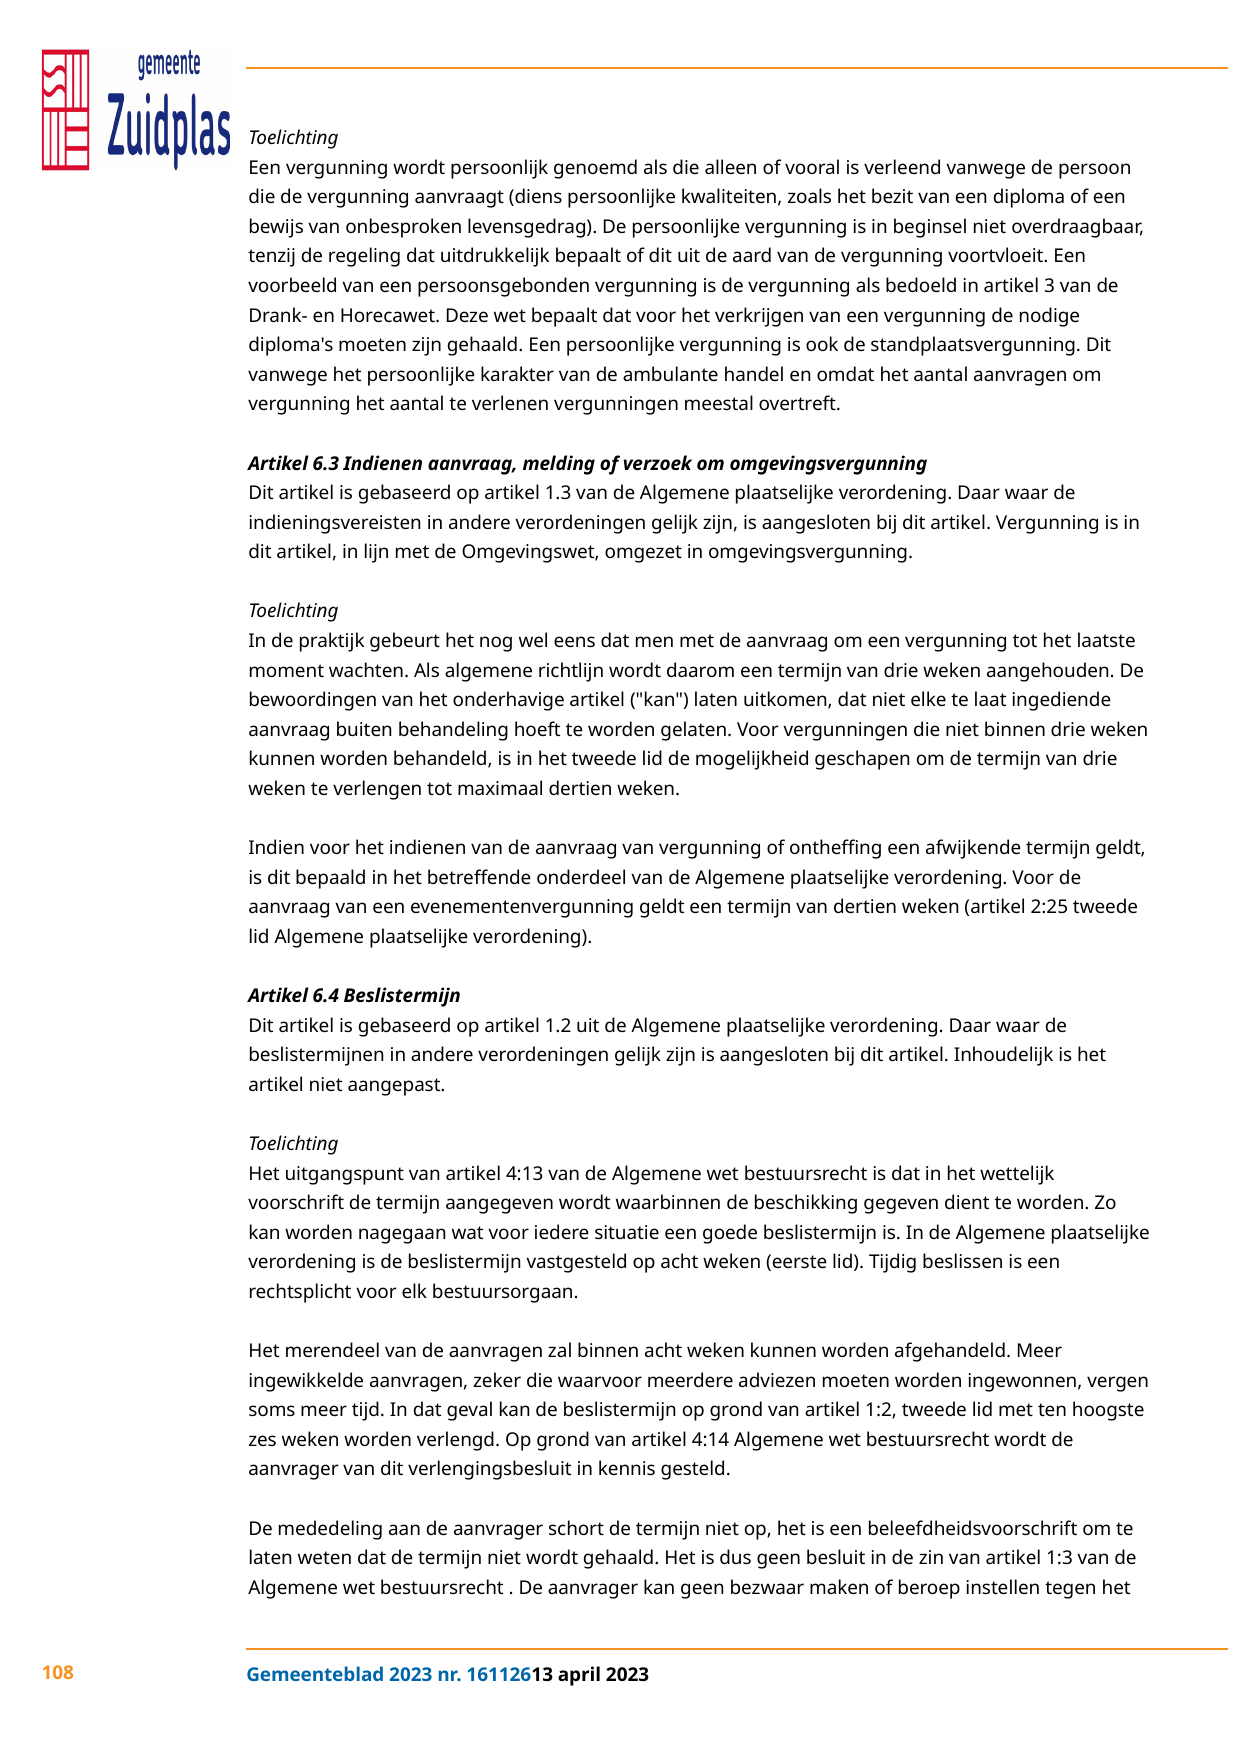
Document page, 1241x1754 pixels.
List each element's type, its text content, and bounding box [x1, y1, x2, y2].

text Artikel 6.4 Beslistermijn [248, 982, 1152, 1008]
text Dit artikel is gebaseerd op artikel 1.3 van de Algemene plaatselijke verordening. Daar waar de indieningsvereisten in andere verordeningen gelijk zijn, is aangesloten bij dit artikel. Vergunning is in dit artikel, in lijn met de Omgevingswet, omgezet in omgevingsvergunning. [248, 479, 1152, 564]
picture [41, 47, 231, 172]
text Toelichting [248, 1130, 1152, 1156]
text Indien voor het indienen van de aanvraag van vergunning of ontheffing een afwijkende termijn geldt, is dit bepaald in het betreffende onderdeel van de Algemene plaatselijke verordening. Voor de aanvraag van een evenementenvergunning geldt een termijn van dertien weken (artikel 2:25 tweede lid Algemene plaatselijke verordening). [248, 834, 1152, 949]
text Toelichting [248, 598, 1152, 623]
text De mededeling aan de aanvrager schort de termijn niet op, het is een beleefdheidsvoorschrift om te laten weten dat de termijn niet wordt gehaald. Het is dus geen besluit in de zin van artikel 1:3 van de Algemene wet bestuursrecht . De aanvrager kan geen bezwaar maken of beroep instellen tegen het [248, 1515, 1152, 1600]
text Een vergunning wordt persoonlijk genoemd als die alleen of vooral is verleend vanwege de persoon die de vergunning aanvraagt (diens persoonlijke kwaliteiten, zoals het bezit van een diploma of een bewijs van onbesproken levensgedrag). De persoonlijke vergunning is in beginsel niet overdraagbaar, tenzij de regeling dat uitdrukkelijk bepaalt of dit uit de aard van de vergunning voortvloeit. Een voorbeeld van een persoonsgebonden vergunning is de vergunning als bedoeld in artikel 3 van de Drank- en Horecawet. Deze wet bepaalt dat voor het verkrijgen van een vergunning de nodige diploma's moeten zijn gehaald. Een persoonlijke vergunning is ook de standplaatsvergunning. Dit vanwege het persoonlijke karakter van de ambulante handel en omdat het aantal aanvragen om vergunning het aantal te verlenen vergunningen meestal overtreft. [248, 154, 1152, 416]
text Het merendeel van de aanvragen zal binnen acht weken kunnen worden afgehandeld. Meer ingewikkelde aanvragen, zeker die waarvoor meerdere adviezen moeten worden ingewonnen, vergen soms meer tijd. In dat geval kan de beslistermijn op grond van artikel 1:2, tweede lid met ten hoogste zes weken worden verlengd. Op grond van artikel 4:14 Algemene wet bestuursrecht wordt de aanvrager van dit verlengingsbesluit in kennis gesteld. [248, 1337, 1152, 1481]
text Toelichting [248, 124, 1152, 150]
text Het uitgangspunt van artikel 4:13 van de Algemene wet bestuursrecht is dat in het wettelijk voorschrift de termijn aangegeven wordt waarbinnen de beschikking gegeven dient te worden. Zo kan worden nagegaan wat voor iedere situatie een goede beslistermijn is. In de Algemene plaatselijke verordening is de beslistermijn vastgesteld op acht weken (eerste lid). Tijdig beslissen is een rechtsplicht voor elk bestuursorgaan. [248, 1160, 1152, 1304]
text Artikel 6.3 Indienen aanvraag, melding of verzoek om omgevingsvergunning [248, 450, 1152, 476]
text Dit artikel is gebaseerd op artikel 1.2 uit de Algemene plaatselijke verordening. Daar waar de beslistermijnen in andere verordeningen gelijk zijn is aangesloten bij dit artikel. Inhoudelijk is het artikel niet aangepast. [248, 1012, 1152, 1097]
text In de praktijk gebeurt het nog wel eens dat men met de aanvraag om een vergunning tot het laatste moment wachten. Als algemene richtlijn wordt daarom een termijn van drie weken aangehouden. De bewoordingen van het onderhavige artikel ("kan") laten uitkomen, dat niet elke te laat ingediende aanvraag buiten behandeling hoeft te worden gelaten. Voor vergunningen die niet binnen drie weken kunnen worden behandeld, is in het tweede lid de mogelijkheid geschapen om de termijn van drie weken te verlengen tot maximaal dertien weken. [248, 627, 1152, 801]
